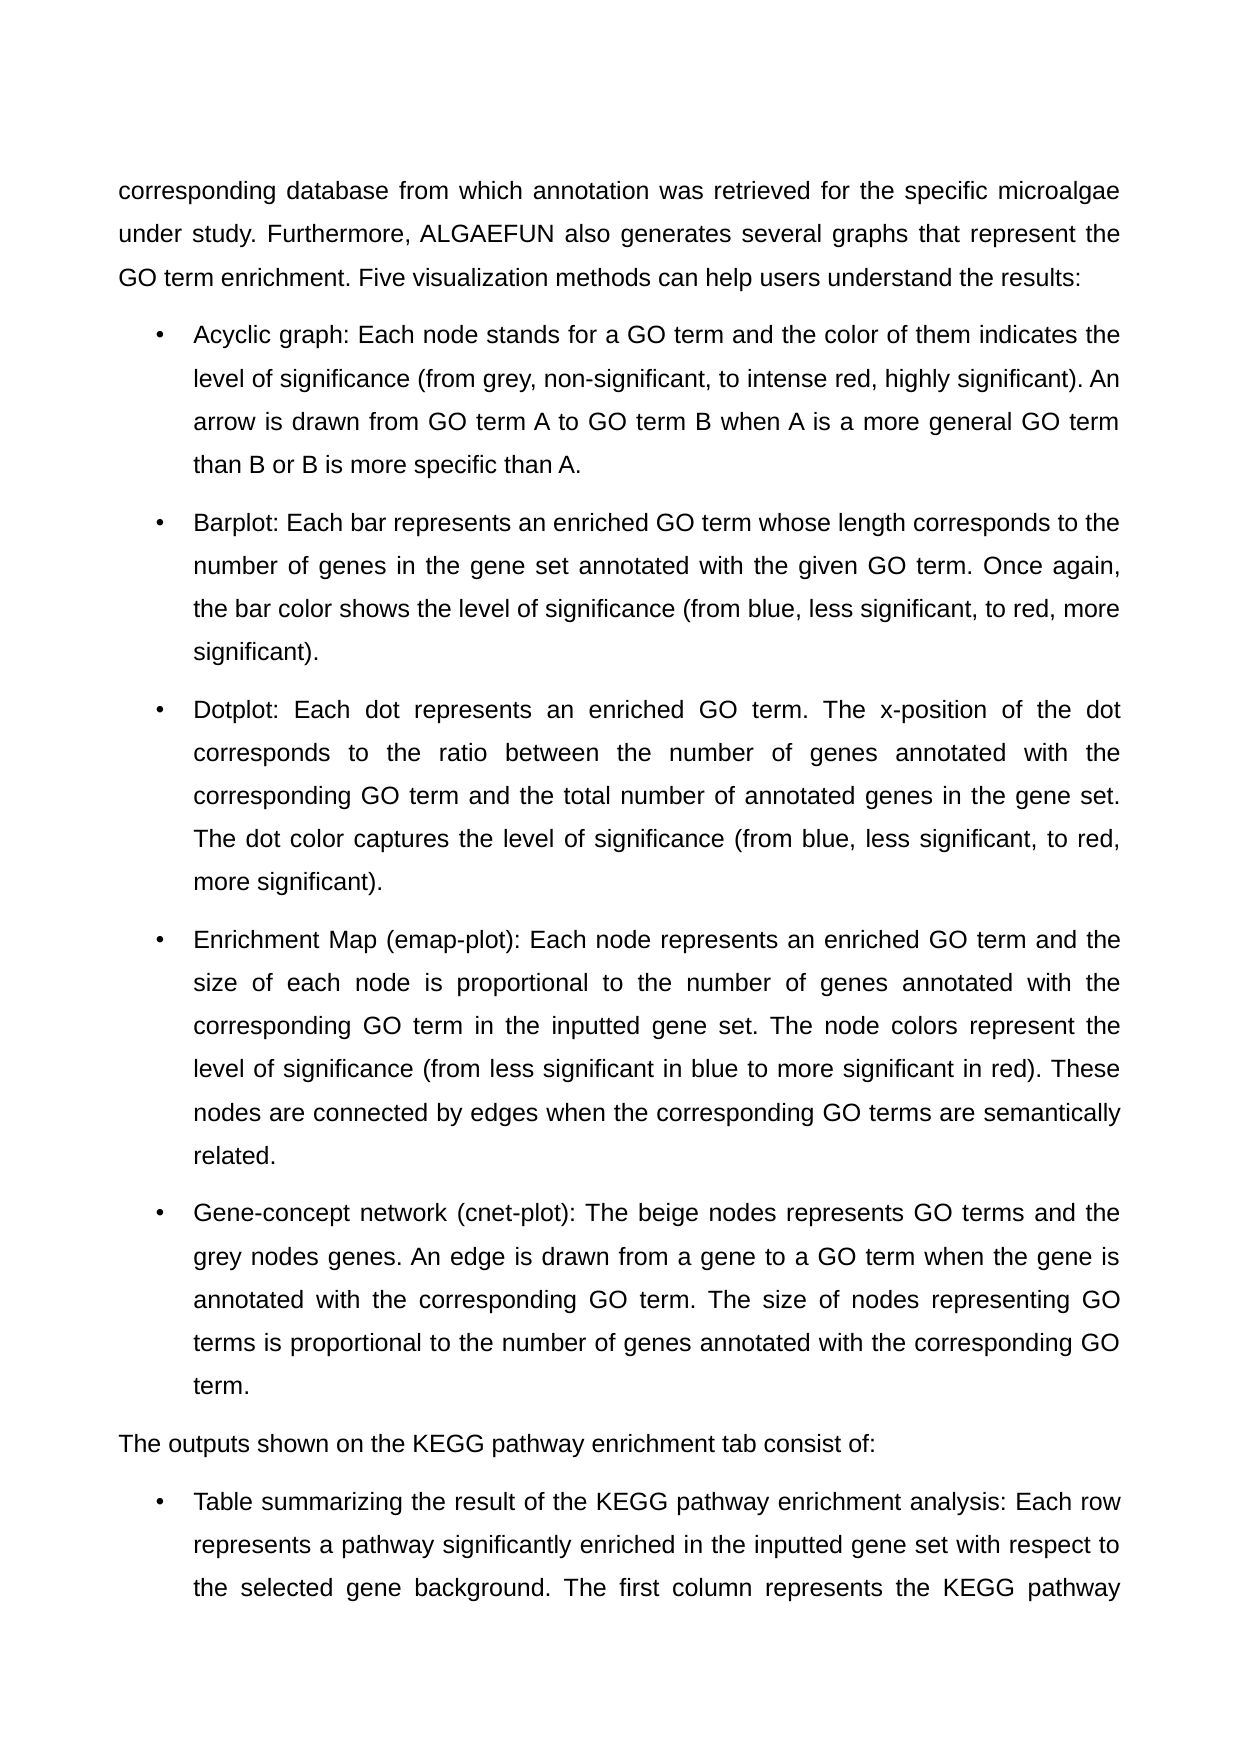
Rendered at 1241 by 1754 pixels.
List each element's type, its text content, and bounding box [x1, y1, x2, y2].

list Dotplot: Each dot represents an enriched GO term. The x-position of the dot corresponds to the ratio between the number of genes annotated with the corresponding GO term and the total number of annotated genes in the gene set. The dot color captures the level of significance (from blue, less significant, to red, more significant). [156, 695, 1122, 896]
list Gene-concept network (cnet-plot): The beige nodes represents GO terms and the grey nodes genes. An edge is drawn from a gene to a GO term when the gene is annotated with the corresponding GO term. The size of nodes representing GO terms is proportional to the number of genes annotated with the corresponding GO term. [156, 1198, 1122, 1400]
list Barplot: Each bar represents an enriched GO term whose length corresponds to the number of genes in the gene set annotated with the given GO term. Once again, the bar color shows the level of significance (from blue, less significant, to red, more significant). [156, 507, 1122, 666]
text The outputs shown on the KEGG pathway enrichment tab consist of: [118, 1429, 1122, 1457]
list Acyclic graph: Each node stands for a GO term and the color of them indicates the level of significance (from grey, non-significant, to intense red, highly significant). An arrow is drawn from GO term A to GO term B when A is a more general GO term than B or B is more specific than A. [156, 320, 1122, 478]
list Enrichment Map (emap-plot): Each node represents an enriched GO term and the size of each node is proportional to the number of genes annotated with the corresponding GO term in the inputted gene set. The node colors represent the level of significance (from less significant in blue to more significant in red). These nodes are connected by edges when the corresponding GO terms are semantically related. [156, 925, 1122, 1169]
list Table summarizing the result of the KEGG pathway enrichment analysis: Each row represents a pathway significantly enriched in the inputted gene set with respect to the selected gene background. The first column represents the KEGG pathway [156, 1486, 1122, 1602]
text corresponding database from which annotation was retrieved for the specific microalgae under study. Furthermore, ALGAEFUN also generates several graphs that represent the GO term enrichment. Five visualization methods can help users understand the results: [118, 176, 1122, 291]
